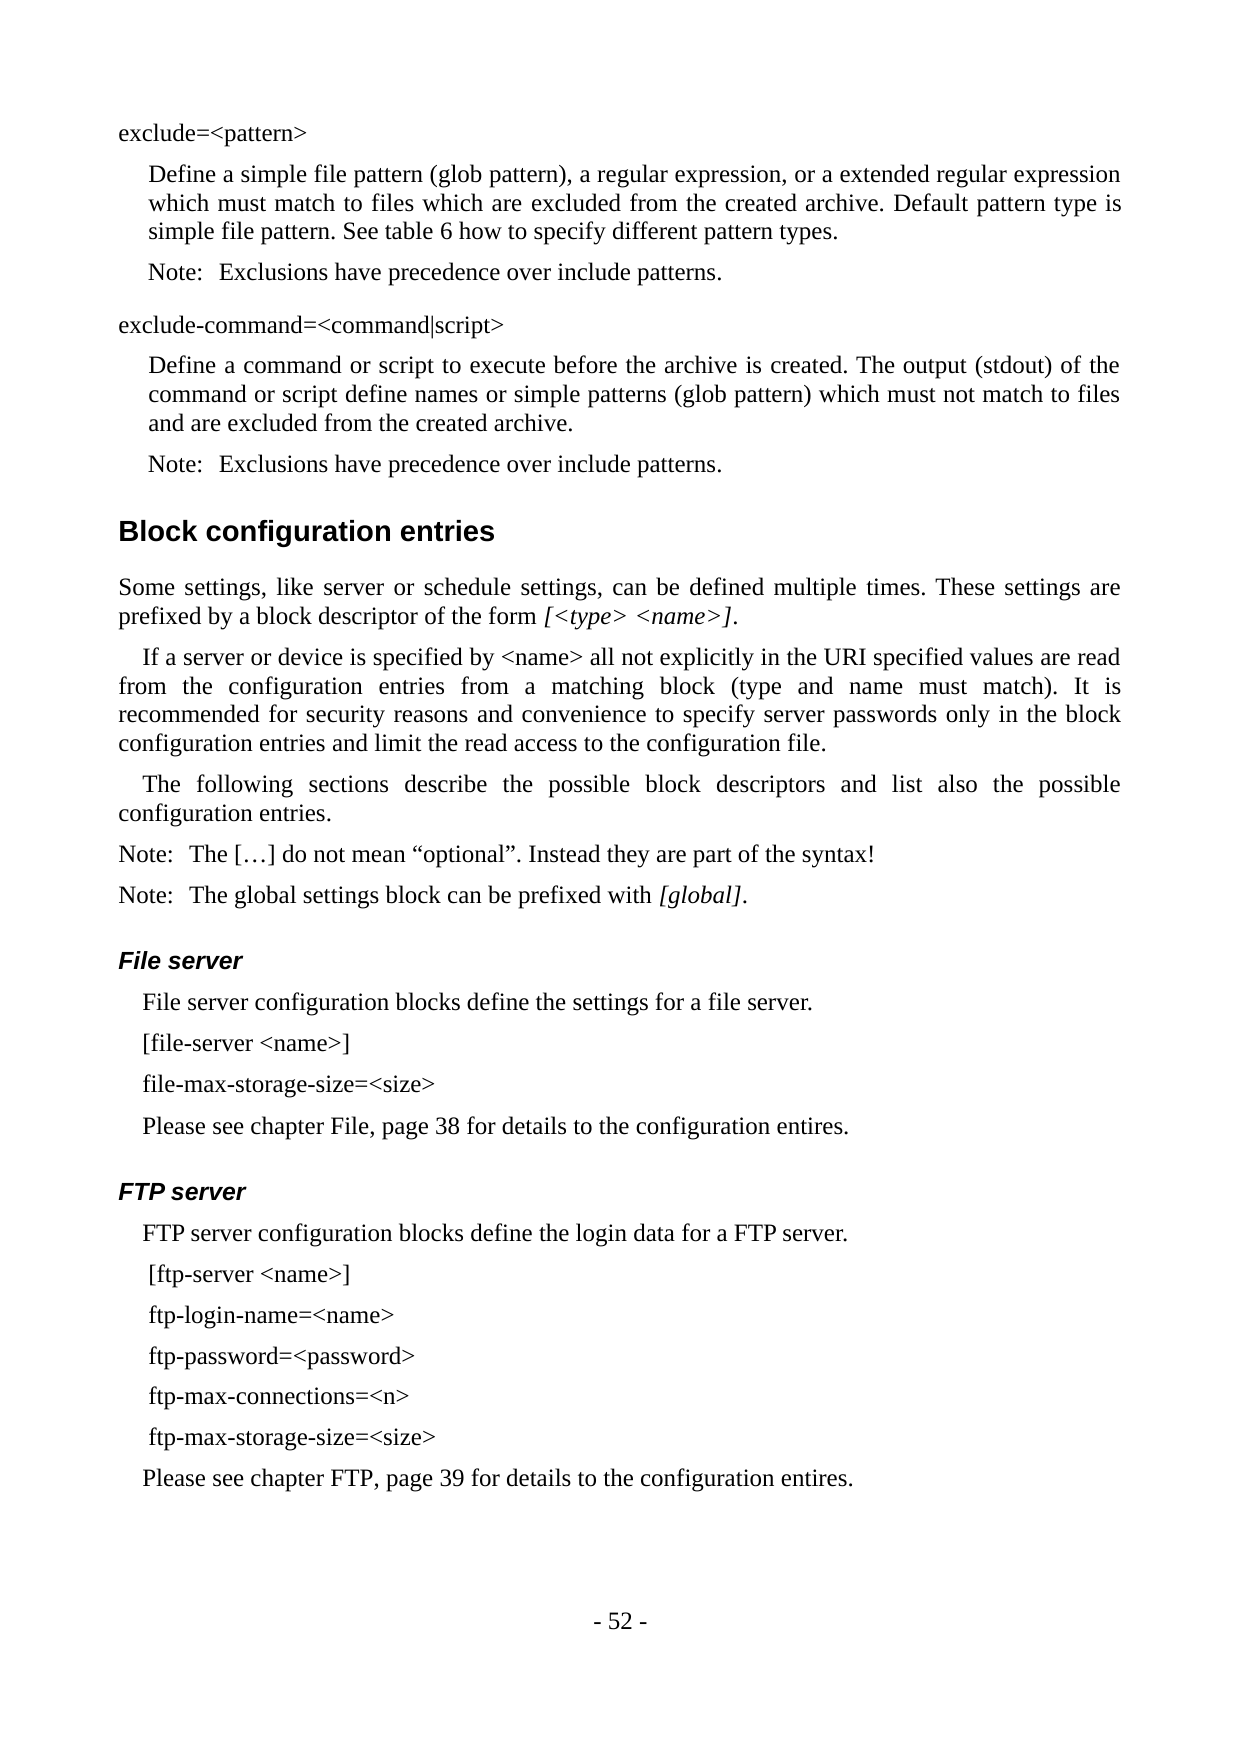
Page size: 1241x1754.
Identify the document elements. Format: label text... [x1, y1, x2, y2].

text ftp-password=<password> [148, 1341, 1122, 1369]
text File server configuration blocks define the settings for a file server. [118, 987, 1122, 1016]
text FTP server configuration blocks define the login data for a FTP server. [118, 1218, 1122, 1247]
subtitle File server [118, 946, 1122, 974]
text Some settings, like server or schedule settings, can be defined multiple times. These settings are prefixed by a block descriptor of the form [<type> <name>]. [118, 572, 1122, 630]
text ftp-login-name=<name> [148, 1300, 1122, 1329]
title exclude-command=<command|script> [118, 310, 1122, 338]
text Please see chapter File, page 39 for details to the configuration entires. [118, 1111, 1122, 1139]
text Note: Exclusions have precedence over include patterns. [148, 257, 1122, 286]
text Note: The […] do not mean “optional”. Instead they are part of the syntax! [118, 839, 1122, 868]
title exclude=<pattern> [118, 118, 1122, 147]
text The following sections describe the possible block descriptors and list also the possible configuration entries. [118, 769, 1122, 827]
text If a server or device is specified by <name> all not explicitly in the URI specified values are read from the configuration entries from a matching block (type and name must match). It is recommended for security reasons and convenience to specify server passwords only in the block configuration entries and limit the read access to the configuration file. [118, 642, 1122, 757]
text [file-server <name>] [118, 1028, 1122, 1057]
text ftp-max-connections=<n> [148, 1381, 1122, 1410]
text Please see chapter FTP, page 39 for details to the configuration entires. [118, 1463, 1122, 1492]
text ftp-max-storage-size=<size> [148, 1422, 1122, 1451]
text Define a simple file pattern (glob pattern), a regular expression, or a extended regular expression which must match to files which are excluded from the created archive. Default pattern type is simple file pattern. See table 6 how to specify different pattern types. [148, 159, 1122, 245]
text file-max-storage-size=<size> [118, 1069, 1122, 1098]
text Note: Exclusions have precedence over include patterns. [148, 449, 1122, 477]
text [ftp-server <name>] [148, 1259, 1122, 1288]
text Define a command or script to execute before the archive is created. The output (stdout) of the command or script define names or simple patterns (glob pattern) which must not match to files and are excluded from the created archive. [148, 351, 1122, 437]
subtitle FTP server [118, 1177, 1122, 1206]
subtitle Block configuration entries [118, 514, 1122, 548]
text Note: The global settings block can be prefixed with [global]. [118, 880, 1122, 909]
